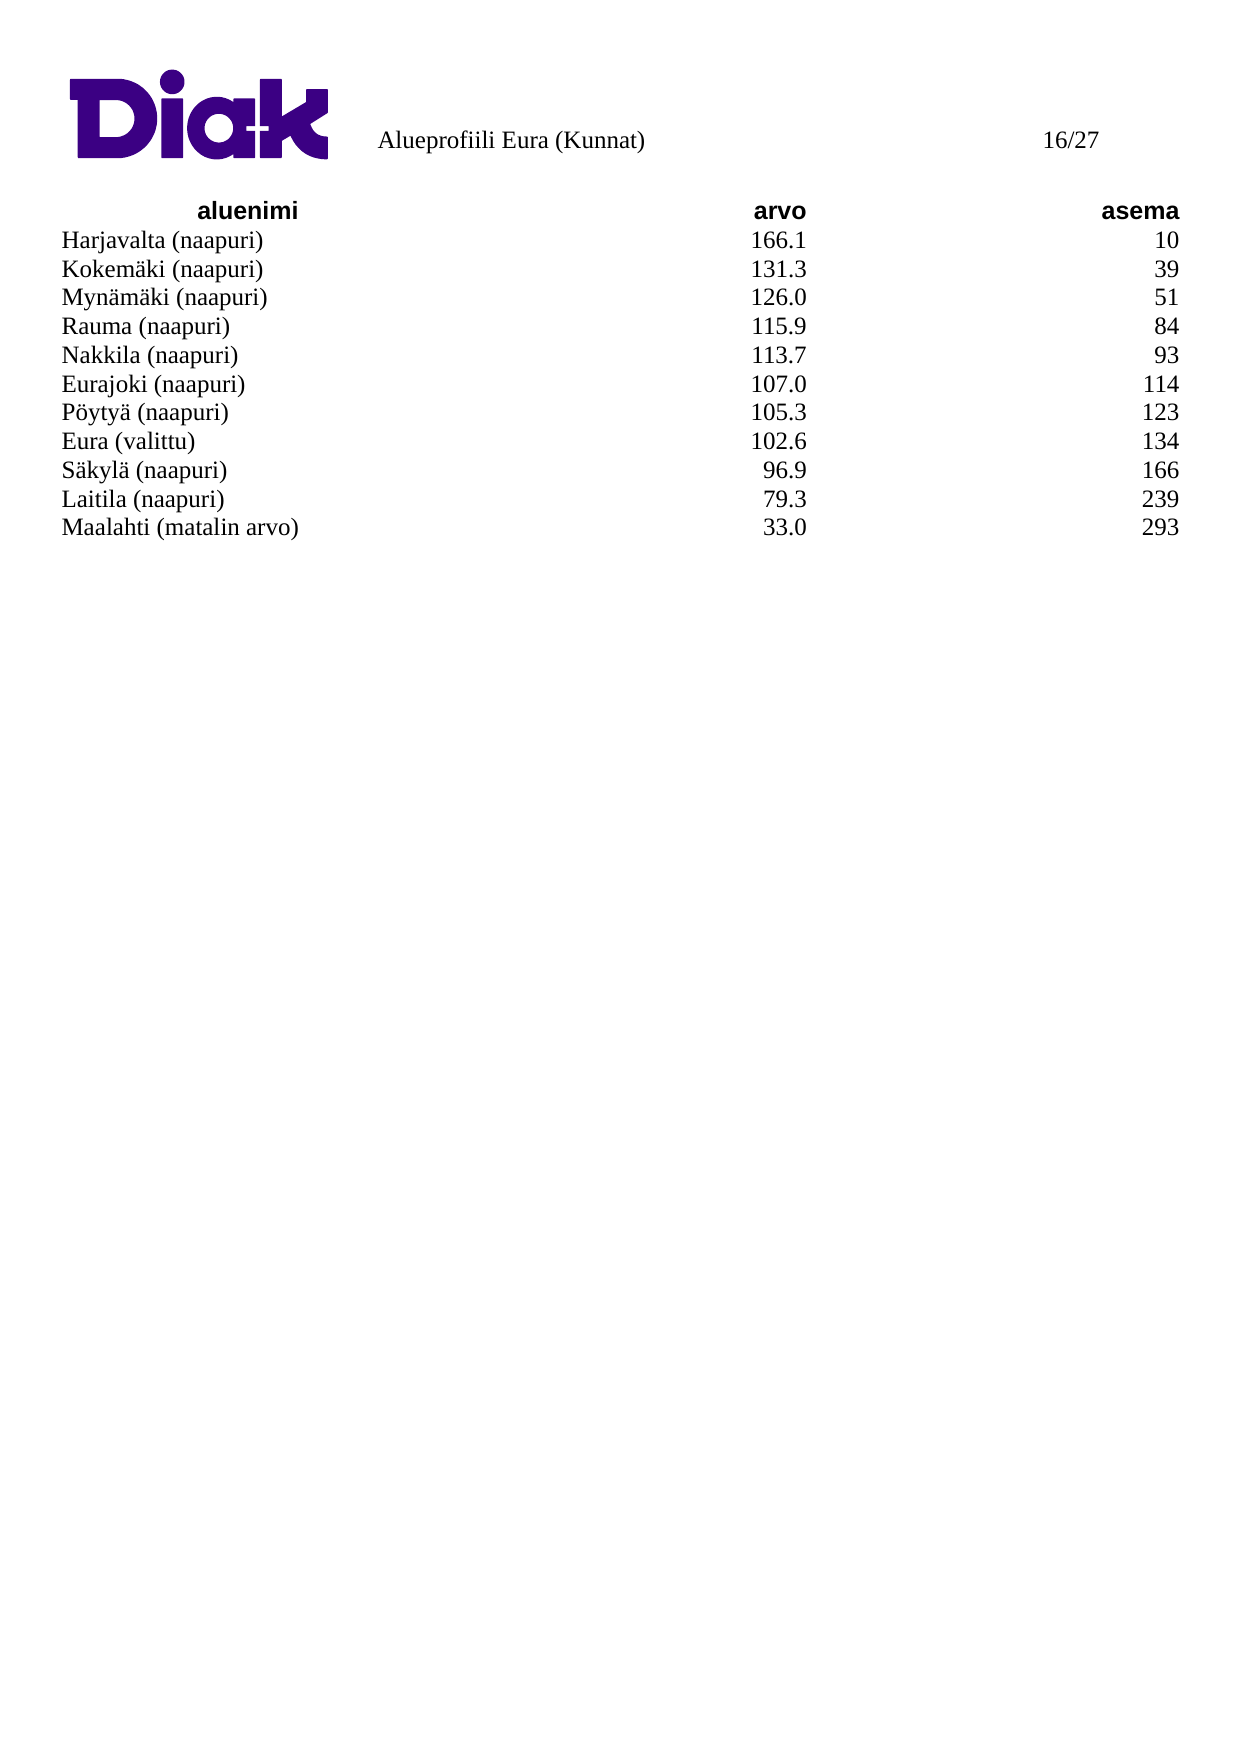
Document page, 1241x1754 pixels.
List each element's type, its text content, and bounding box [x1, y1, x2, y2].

table_cell Eura (valittu) [61, 426, 434, 455]
table_cell 84 [806, 311, 1179, 340]
table_cell 113.7 [434, 340, 806, 369]
table_cell 107.0 [434, 369, 806, 397]
table_cell 33.0 [434, 513, 806, 541]
table_cell 131.3 [434, 254, 806, 282]
table_cell Nakkila (naapuri) [61, 340, 434, 369]
table_cell 293 [806, 513, 1179, 541]
table_cell 51 [806, 283, 1179, 311]
table_cell Laitila (naapuri) [61, 484, 434, 512]
table_cell 105.3 [434, 398, 806, 426]
table_cell 239 [806, 484, 1179, 512]
table_cell 93 [806, 340, 1179, 369]
table_header asema [806, 196, 1179, 225]
table_cell 166 [806, 455, 1179, 484]
table_cell Kokemäki (naapuri) [61, 254, 434, 282]
table_header aluenimi [61, 196, 434, 225]
table_cell 102.6 [434, 426, 806, 455]
table_cell Eurajoki (naapuri) [61, 369, 434, 397]
table_cell 96.9 [434, 455, 806, 484]
table_cell 115.9 [434, 311, 806, 340]
table_cell Pöytyä (naapuri) [61, 398, 434, 426]
table_cell 134 [806, 426, 1179, 455]
table_cell 10 [806, 225, 1179, 254]
table_cell 166.1 [434, 225, 806, 254]
table_cell 126.0 [434, 283, 806, 311]
table_cell Harjavalta (naapuri) [61, 225, 434, 254]
table_cell 123 [806, 398, 1179, 426]
table_cell Säkylä (naapuri) [61, 455, 434, 484]
table_cell 79.3 [434, 484, 806, 512]
table_cell 114 [806, 369, 1179, 397]
table_cell Mynämäki (naapuri) [61, 283, 434, 311]
table_cell Rauma (naapuri) [61, 311, 434, 340]
table_cell 39 [806, 254, 1179, 282]
table_cell Maalahti (matalin arvo) [61, 513, 434, 541]
table_header arvo [434, 196, 806, 225]
